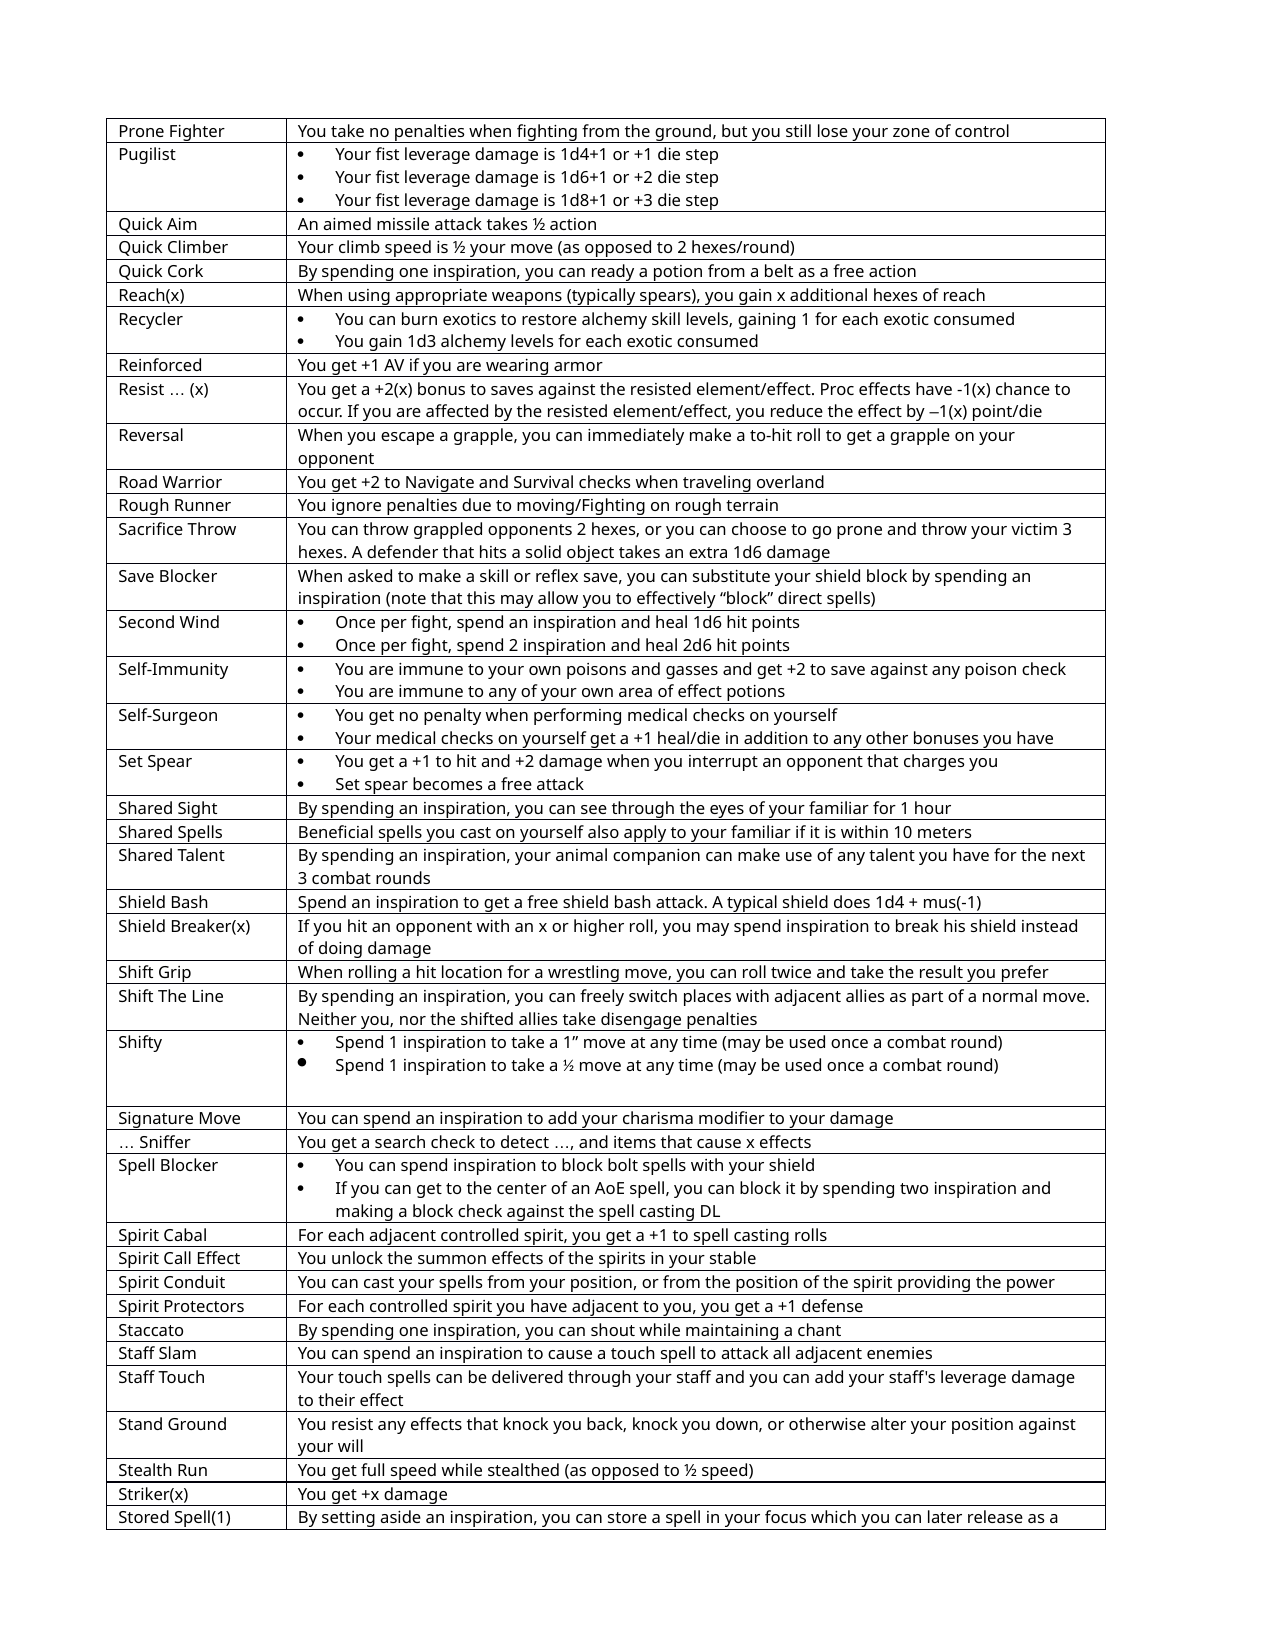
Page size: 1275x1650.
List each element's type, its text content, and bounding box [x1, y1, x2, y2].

table_cell Staff Slam [107, 1342, 286, 1365]
table_cell By spending an inspiration, your animal companion can make use of any talent you have for the next 3 combat rounds [287, 844, 1105, 889]
table_cell Once per fight, spend an inspiration and heal 1d6 hit points Once per fight, spend 2 inspiration and heal 2d6 hit points [287, 611, 1105, 656]
table_cell … Sniffer [107, 1130, 286, 1153]
table_cell Spirit Conduit [107, 1271, 286, 1293]
table_cell Road Warrior [107, 470, 286, 493]
table_cell Shield Breaker(x) [107, 914, 286, 959]
table_cell When asked to make a skill or reflex save, you can substitute your shield block by spending an inspiration (note that this may allow you to effectively “block” direct spells) [287, 564, 1105, 609]
table_cell Reversal [107, 424, 286, 469]
table_cell When using appropriate weapons (typically spears), you gain x additional hexes of reach [287, 283, 1105, 306]
table_cell Spirit Cabal [107, 1223, 286, 1246]
table_cell Stored Spell(1) [107, 1506, 286, 1529]
table_cell Save Blocker [107, 564, 286, 609]
table_cell By setting aside an inspiration, you can store a spell in your focus which you can later release as a [287, 1506, 1105, 1529]
table_cell Recycler [107, 307, 286, 352]
table_cell If you hit an opponent with an x or higher roll, you may spend inspiration to break his shield instead of doing damage [287, 914, 1105, 959]
table_cell Quick Climber [107, 236, 286, 258]
table_cell Self-Surgeon [107, 704, 286, 749]
table_cell You get +2 to Navigate and Survival checks when traveling overland [287, 470, 1105, 493]
table_cell Spell Blocker [107, 1154, 286, 1222]
table_cell Shift The Line [107, 984, 286, 1030]
table_cell Your climb speed is ½ your move (as opposed to 2 hexes/round) [287, 236, 1105, 258]
table_cell By spending an inspiration, you can see through the eyes of your familiar for 1 hour [287, 796, 1105, 819]
table_cell Spirit Protectors [107, 1295, 286, 1317]
table_cell You can spend inspiration to block bolt spells with your shield If you can get to the center of an AoE spell, you can block it by spending two inspiration and making a block check against the spell casting DL [287, 1154, 1105, 1222]
table_cell By spending one inspiration, you can shout while maintaining a chant [287, 1318, 1105, 1341]
table_cell Pugilist [107, 143, 286, 211]
table_cell Sacrifice Throw [107, 518, 286, 563]
table_cell For each controlled spirit you have adjacent to you, you get a +1 defense [287, 1295, 1105, 1317]
table_cell Self-Immunity [107, 657, 286, 702]
table_cell Rough Runner [107, 494, 286, 517]
table_cell Shield Bash [107, 890, 286, 913]
table_cell You take no penalties when fighting from the ground, but you still lose your zone of control [287, 119, 1105, 142]
table_cell You get no penalty when performing medical checks on yourself Your medical checks on yourself get a +1 heal/die in addition to any other bonuses you have [287, 704, 1105, 749]
table_cell An aimed missile attack takes ½ action [287, 212, 1105, 235]
table_cell Shared Spells [107, 820, 286, 843]
table_cell Shifty [107, 1031, 286, 1106]
table_cell Quick Cork [107, 260, 286, 282]
table_cell You resist any effects that knock you back, knock you down, or otherwise alter your position against your will [287, 1412, 1105, 1458]
table_cell Prone Fighter [107, 119, 286, 142]
table_cell Shift Grip [107, 961, 286, 983]
table_cell Reach(x) [107, 283, 286, 306]
table_cell Beneficial spells you cast on yourself also apply to your familiar if it is within 10 meters [287, 820, 1105, 843]
table_cell You ignore penalties due to moving/Fighting on rough terrain [287, 494, 1105, 517]
table_cell You can cast your spells from your position, or from the position of the spirit providing the power [287, 1271, 1105, 1293]
table_cell For each adjacent controlled spirit, you get a +1 to spell casting rolls [287, 1223, 1105, 1246]
table_cell Set Spear [107, 750, 286, 795]
table_cell You can spend an inspiration to add your charisma modifier to your damage [287, 1107, 1105, 1129]
table_cell Signature Move [107, 1107, 286, 1129]
table_cell You can throw grappled opponents 2 hexes, or you can choose to go prone and throw your victim 3 hexes. A defender that hits a solid object takes an extra 1d6 damage [287, 518, 1105, 563]
table_cell Spend 1 inspiration to take a 1” move at any time (may be used once a combat round) Spend 1 inspiration to take a ½ move at any time (may be used once a combat round) [287, 1031, 1105, 1106]
table_cell You get a search check to detect …, and items that cause x effects [287, 1130, 1105, 1153]
table_cell Resist … (x) [107, 377, 286, 423]
table_cell Striker(x) [107, 1483, 286, 1505]
table_cell When you escape a grapple, you can immediately make a to-hit roll to get a grapple on your opponent [287, 424, 1105, 469]
table_cell You can burn exotics to restore alchemy skill levels, gaining 1 for each exotic consumed You gain 1d3 alchemy levels for each exotic consumed [287, 307, 1105, 352]
table_cell Second Wind [107, 611, 286, 656]
table_cell When rolling a hit location for a wrestling move, you can roll twice and take the result you prefer [287, 961, 1105, 983]
table_cell Shared Sight [107, 796, 286, 819]
table_cell You are immune to your own poisons and gasses and get +2 to save against any poison check You are immune to any of your own area of effect potions [287, 657, 1105, 702]
table_cell Shared Talent [107, 844, 286, 889]
table_cell You unlock the summon effects of the spirits in your stable [287, 1247, 1105, 1270]
table_cell Your touch spells can be delivered through your staff and you can add your staff's leverage damage to their effect [287, 1366, 1105, 1411]
table_cell You can spend an inspiration to cause a touch spell to attack all adjacent enemies [287, 1342, 1105, 1365]
table_cell Your fist leverage damage is 1d4+1 or +1 die step Your fist leverage damage is 1d6+1 or +2 die step Your fist leverage damage is 1d8+1 or +3 die step [287, 143, 1105, 211]
table_cell Staff Touch [107, 1366, 286, 1411]
table_cell Stand Ground [107, 1412, 286, 1458]
table_cell You get full speed while stealthed (as opposed to ½ speed) [287, 1459, 1105, 1481]
table_cell You get a +2(x) bonus to saves against the resisted element/effect. Proc effects have -1(x) chance to occur. If you are affected by the resisted element/effect, you reduce the effect by –1(x) point/die [287, 377, 1105, 423]
table_cell Stealth Run [107, 1459, 286, 1481]
table_cell Spend an inspiration to get a free shield bash attack. A typical shield does 1d4 + mus(-1) [287, 890, 1105, 913]
table_cell By spending one inspiration, you can ready a potion from a belt as a free action [287, 260, 1105, 282]
table_cell You get a +1 to hit and +2 damage when you interrupt an opponent that charges you Set spear becomes a free attack [287, 750, 1105, 795]
table_cell Spirit Call Effect [107, 1247, 286, 1270]
table_cell Quick Aim [107, 212, 286, 235]
table_cell You get +x damage [287, 1483, 1105, 1505]
table_cell You get +1 AV if you are wearing armor [287, 354, 1105, 376]
table_cell Reinforced [107, 354, 286, 376]
table_cell By spending an inspiration, you can freely switch places with adjacent allies as part of a normal move. Neither you, nor the shifted allies take disengage penalties [287, 984, 1105, 1030]
table_cell Staccato [107, 1318, 286, 1341]
